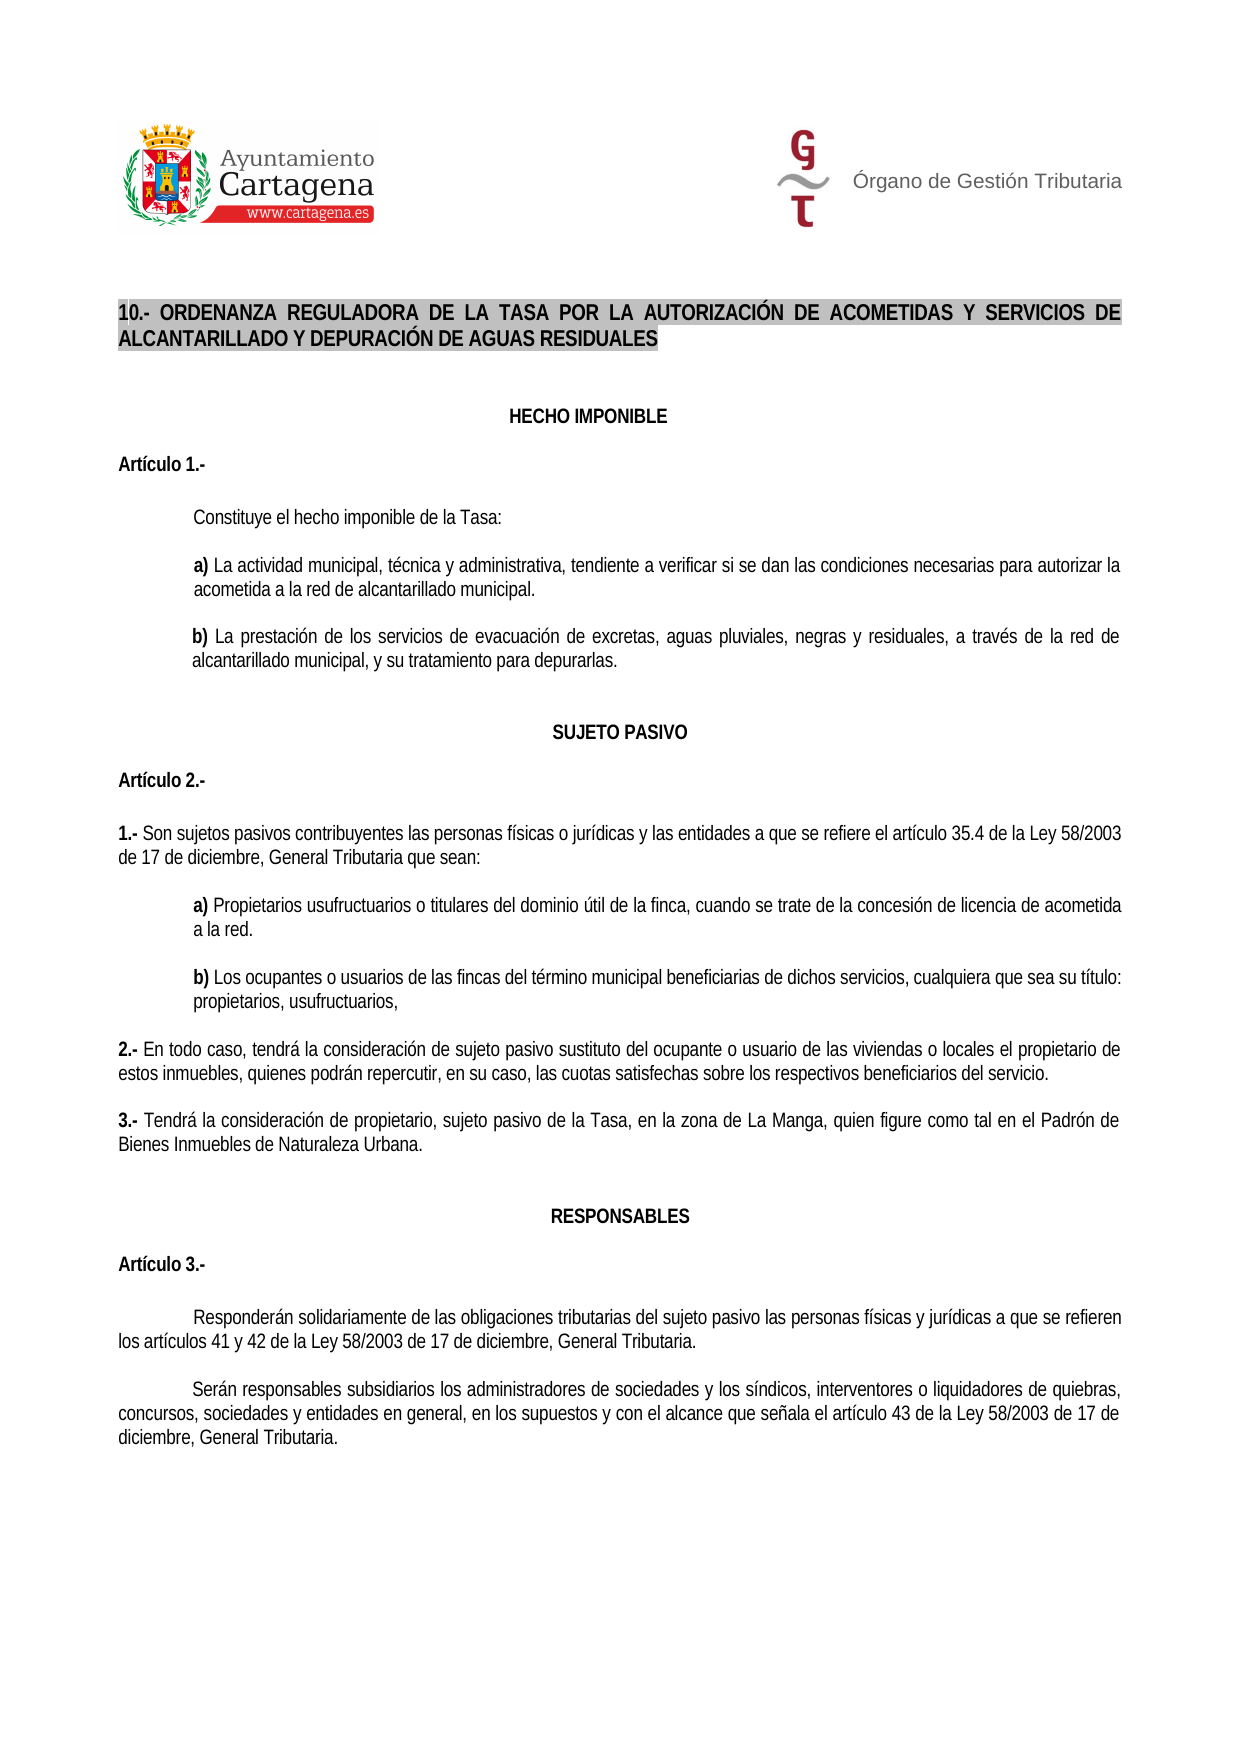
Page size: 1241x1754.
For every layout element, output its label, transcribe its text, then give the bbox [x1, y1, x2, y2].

text HECHO IMPONIBLE [118, 404, 1122, 428]
text SUJETO PASIVO [118, 720, 1122, 744]
text a) Propietarios usufructuarios o titulares del dominio útil de la finca, cuando se trate de la concesión de licencia de acometida a la red. [193, 893, 1122, 941]
text Responderán solidariamente de las obligaciones tributarias del sujeto pasivo las personas físicas y jurídicas a que se refieren los artículos 41 y 42 de la Ley 58/2003 de 17 de diciembre, General Tributaria. [118, 1305, 1122, 1353]
text 1.- Son sujetos pasivos contribuyentes las personas físicas o jurídicas y las entidades a que se refiere el artículo 35.4 de la Ley 58/2003 de 17 de diciembre, General Tributaria que sean: [118, 821, 1122, 869]
text b) Los ocupantes o usuarios de las fincas del término municipal beneficiarias de dichos servicios, cualquiera que sea su título: propietarios, usufructuarios, [193, 964, 1122, 1012]
text RESPONSABLES [118, 1204, 1122, 1228]
text a) La actividad municipal, técnica y administrativa, tendiente a verificar si se dan las condiciones necesarias para autorizar la acometida a la red de alcantarillado municipal. [193, 552, 1122, 600]
text Constituye el hecho imponible de la Tasa: [118, 504, 1122, 528]
picture [117, 119, 379, 236]
text 2.- En todo caso, tendrá la consideración de sujeto pasivo sustituto del ocupante o usuario de las viviendas o locales el propietario de estos inmuebles, quienes podrán repercutir, en su caso, las cuotas satisfechas sobre los respectivos beneficiarios del servicio. [118, 1036, 1122, 1084]
text 10.- ORDENANZA REGULADORA DE LA TASA POR LA AUTORIZACIÓN DE ACOMETIDAS Y SERVICIOS DE ALCANTARILLADO Y DEPURACIÓN DE AGUAS RESIDUALES [118, 298, 1122, 351]
text 3.- Tendrá la consideración de propietario, sujeto pasivo de la Tasa, en la zona de La Manga, quien figure como tal en el Padrón de Bienes Inmuebles de Naturaleza Urbana. [118, 1108, 1122, 1156]
text Artículo 2.- [118, 768, 1122, 792]
text Artículo 3.- [118, 1252, 1122, 1276]
text Serán responsables subsidiarios los administradores de sociedades y los síndicos, interventores o liquidadores de quiebras, concursos, sociedades y entidades en general, en los supuestos y con el alcance que señala el artículo 43 de la Ley 58/2003 de 17 de diciembre, General Tributaria. [118, 1377, 1122, 1448]
text b) La prestación de los servicios de evacuación de excretas, aguas pluviales, negras y residuales, a través de la red de alcantarillado municipal, y su tratamiento para depurarlas. [192, 624, 1122, 672]
text Artículo 1.- [118, 452, 1122, 476]
